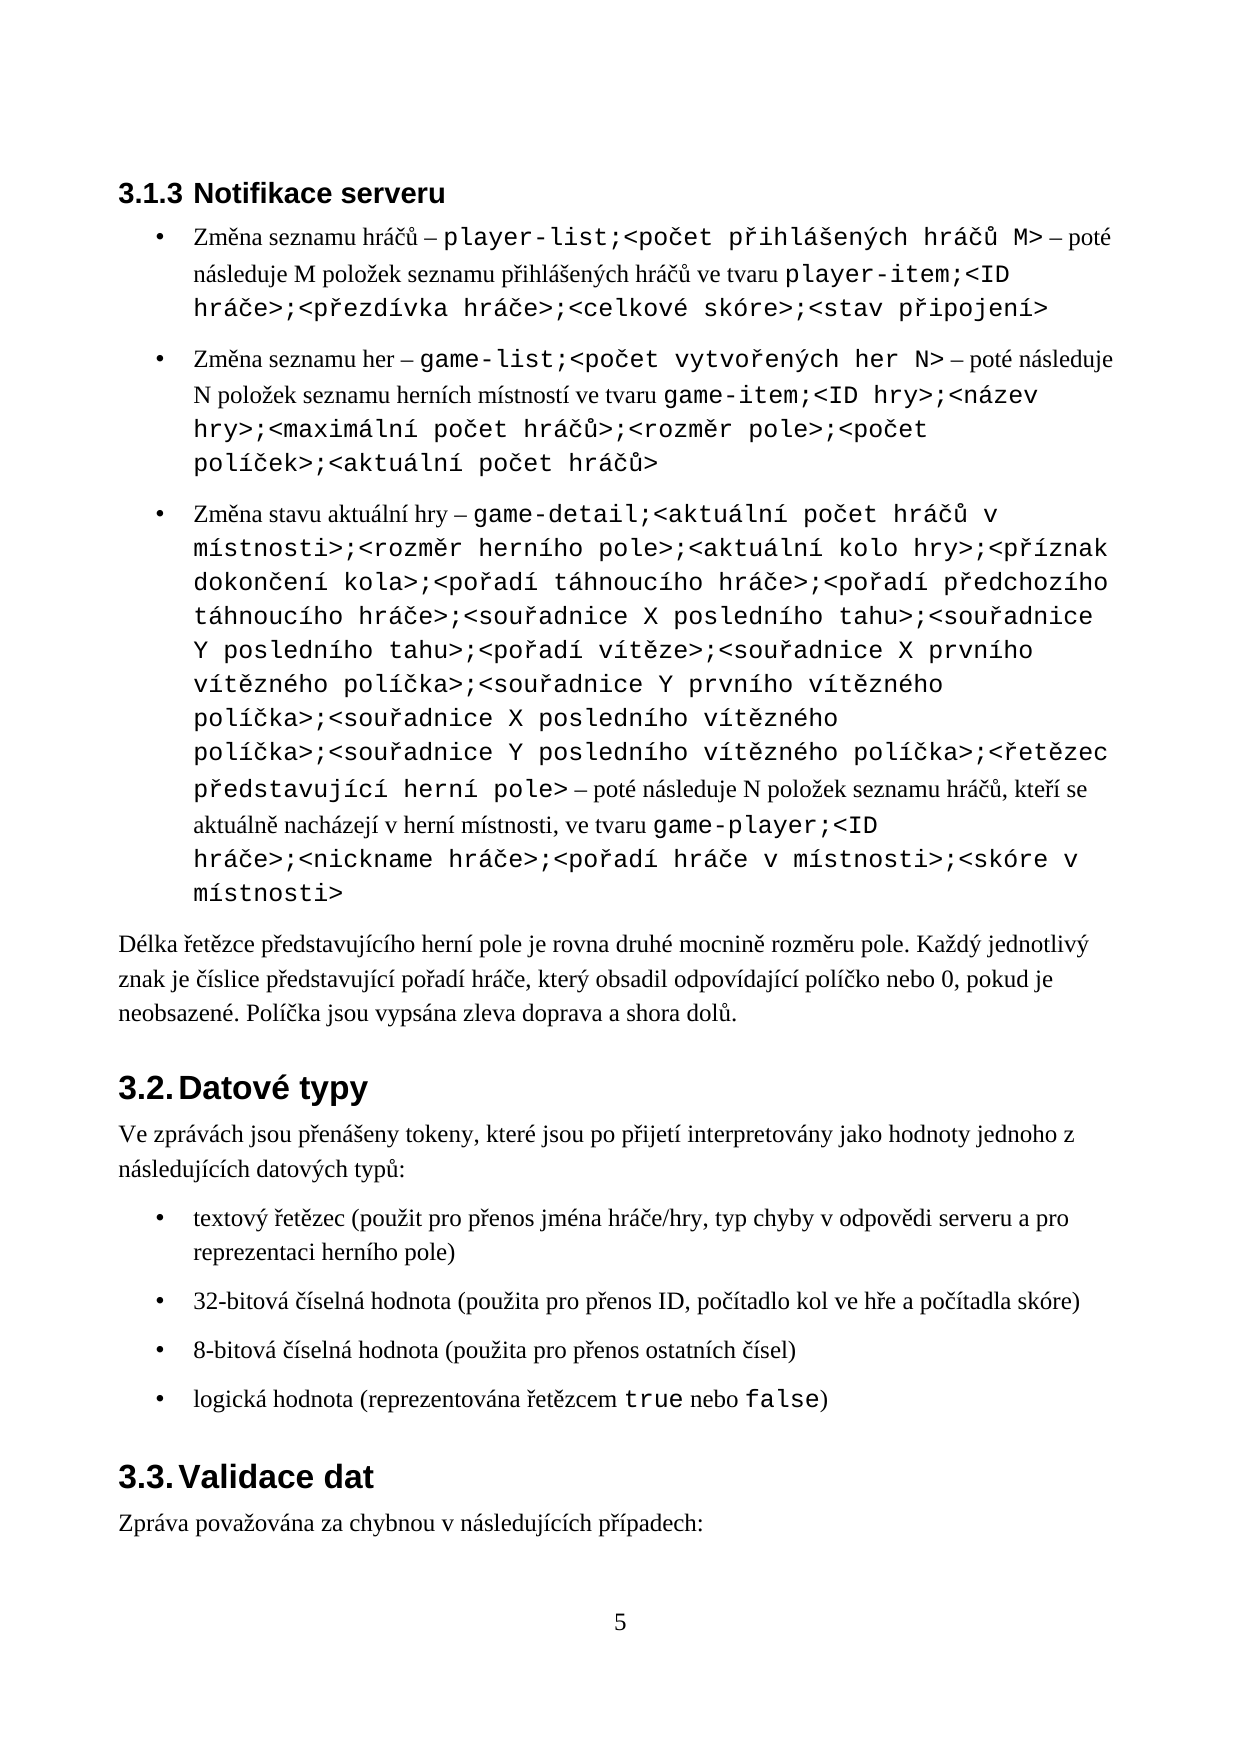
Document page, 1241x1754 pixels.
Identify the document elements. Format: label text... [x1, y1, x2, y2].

list logická hodnota (reprezentována řetězcem true nebo false) [156, 1384, 1122, 1415]
subtitle Notifikace serveru [118, 176, 1122, 210]
text Zpráva považována za chybnou v následujících případech: [118, 1508, 1122, 1537]
list Změna seznamu hráčů – player-list;<počet přihlášených hráčů M> – poté následuje M položek seznamu přihlášených hráčů ve tvaru player-item;<ID hráče>;<přezdívka hráče>;<celkové skóre>;<stav připojení> [156, 222, 1122, 324]
list textový řetězec (použit pro přenos jména hráče/hry, typ chyby v odpovědi serveru a pro reprezentaci herního pole) [156, 1203, 1122, 1266]
list 8-bitová číselná hodnota (použita pro přenos ostatních čísel) [156, 1335, 1122, 1364]
subtitle Validace dat [118, 1457, 1122, 1496]
list 32-bitová číselná hodnota (použita pro přenos ID, počítadlo kol ve hře a počítadla skóre) [156, 1286, 1122, 1315]
subtitle Datové typy [118, 1068, 1122, 1107]
text Ve zprávách jsou přenášeny tokeny, které jsou po přijetí interpretovány jako hodnoty jednoho z následujících datových typů: [118, 1119, 1122, 1182]
list Změna seznamu her – game-list;<počet vytvořených her N> – poté následuje N položek seznamu herních místností ve tvaru game-item;<ID hry>;<název hry>;<maximální počet hráčů>;<rozměr pole>;<počet políček>;<aktuální počet hráčů> [156, 344, 1122, 479]
list Změna stavu aktuální hry – game-detail;<aktuální počet hráčů v místnosti>;<rozměr herního pole>;<aktuální kolo hry>;<příznak dokončení kola>;<pořadí táhnoucího hráče>;<pořadí předchozího táhnoucího hráče>;<souřadnice X posledního tahu>;<souřadnice Y posledního tahu>;<pořadí vítěze>;<souřadnice X prvního vítězného políčka>;<souřadnice Y prvního vítězného políčka>;<souřadnice X posledního vítězného políčka>;<souřadnice Y posledního vítězného políčka>;<řetězec představující herní pole> – poté následuje N položek seznamu hráčů, kteří se aktuálně nacházejí v herní místnosti, ve tvaru game-player;<ID hráče>;<nickname hráče>;<pořadí hráče v místnosti>;<skóre v místnosti> [156, 499, 1122, 909]
text Délka řetězce představujícího herní pole je rovna druhé mocnině rozměru pole. Každý jednotlivý znak je číslice představující pořadí hráče, který obsadil odpovídající políčko nebo 0, pokud je neobsazené. Políčka jsou vypsána zleva doprava a shora dolů. [118, 929, 1122, 1027]
